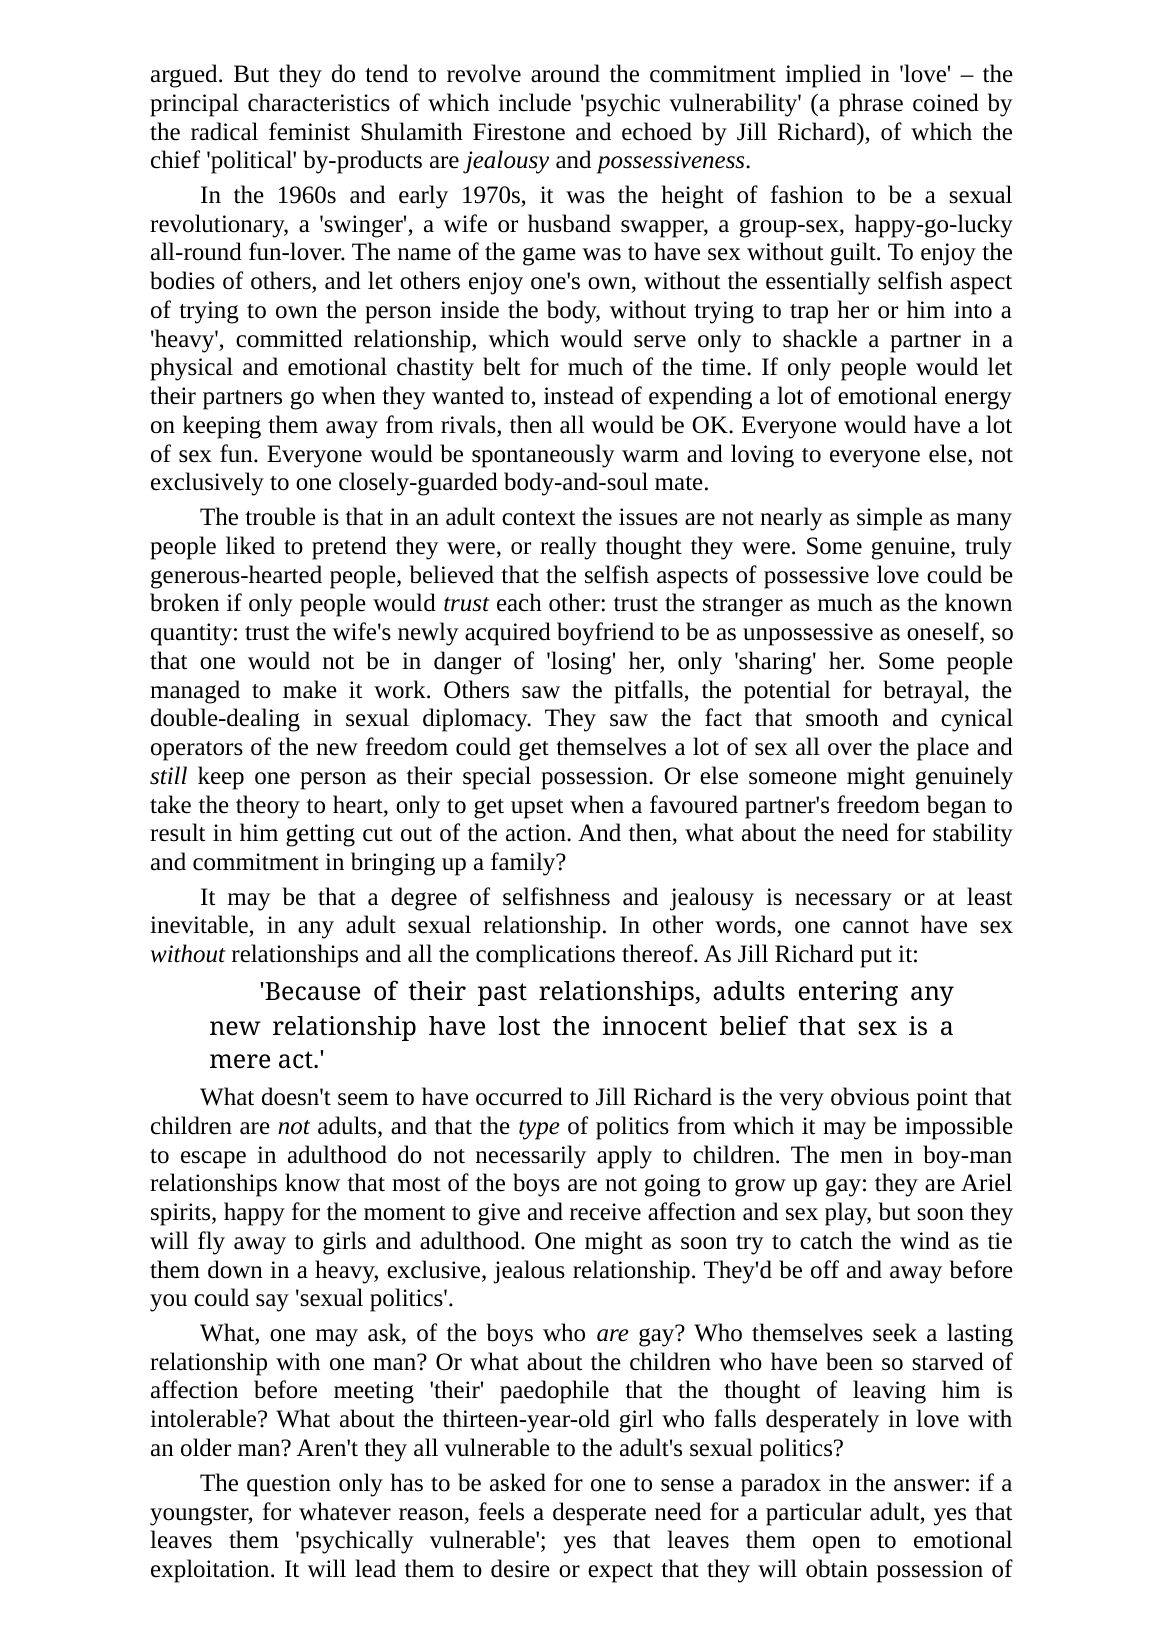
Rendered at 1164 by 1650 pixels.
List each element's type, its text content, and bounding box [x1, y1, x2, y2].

text What doesn't seem to have occurred to Jill Richard is the very obvious point that children are not adults, and that the type of politics from which it may be impossible to escape in adulthood do not necessarily apply to children. The men in boy-man relationships know that most of the boys are not going to grow up gay: they are Ariel spirits, happy for the moment to give and receive affection and sex play, but soon they will fly away to girls and adulthood. One might as soon try to catch the wind as tie them down in a heavy, exclusive, jealous relationship. They'd be off and away before you could say 'sexual politics'. [150, 1082, 1014, 1312]
text In the 1960s and early 1970s, it was the height of fashion to be a sexual revolutionary, a 'swinger', a wife or husband swapper, a group-sex, happy-go-lucky all-round fun-lover. The name of the game was to have sex without guilt. To enjoy the bodies of others, and let others enjoy one's own, without the essentially selfish aspect of trying to own the person inside the body, without trying to trap her or him into a 'heavy', committed relationship, which would serve only to shackle a partner in a physical and emotional chastity belt for much of the time. If only people would let their partners go when they wanted to, instead of expending a lot of emotional energy on keeping them away from rivals, then all would be OK. Everyone would have a lot of sex fun. Everyone would be spontaneously warm and loving to everyone else, not exclusively to one closely-guarded body-and-soul mate. [150, 180, 1014, 496]
text It may be that a degree of selfishness and jealousy is necessary or at least inevitable, in any adult sexual relationship. In other words, one cannot have sex without relationships and all the complications thereof. As Jill Richard put it: [150, 882, 1014, 968]
text 'Because of their past relationships, adults entering any new relationship have lost the innocent belief that sex is a mere act.' [209, 974, 955, 1076]
text argued. But they do tend to revolve around the commitment implied in 'love' – the principal characteristics of which include 'psychic vulnerability' (a phrase coined by the radical feminist Shulamith Firestone and echoed by Jill Richard), of which the chief 'political' by-products are jealousy and possessiveness. [150, 59, 1014, 174]
text The trouble is that in an adult context the issues are not nearly as simple as many people liked to pretend they were, or really thought they were. Some genuine, truly generous-hearted people, believed that the selfish aspects of possessive love could be broken if only people would trust each other: trust the stranger as much as the known quantity: trust the wife's newly acquired boyfriend to be as unpossessive as oneself, so that one would not be in danger of 'losing' her, only 'sharing' her. Some people managed to make it work. Others saw the pitfalls, the potential for betrayal, the double-dealing in sexual diplomacy. They saw the fact that smooth and cynical operators of the new freedom could get themselves a lot of sex all over the place and still keep one person as their special possession. Or else someone might genuinely take the theory to heart, only to get upset when a favoured partner's freedom began to result in him getting cut out of the action. And then, what about the need for stability and commitment in bringing up a family? [150, 502, 1014, 876]
text What, one may ask, of the boys who are gay? Who themselves seek a lasting relationship with one man? Or what about the children who have been so starved of affection before meeting 'their' paedophile that the thought of leaving him is intolerable? What about the thirteen-year-old girl who falls desperately in love with an older man? Aren't they all vulnerable to the adult's sexual politics? [150, 1318, 1014, 1462]
text The question only has to be asked for one to sense a paradox in the answer: if a youngster, for whatever reason, feels a desperate need for a particular adult, yes that leaves them 'psychically vulnerable'; yes that leaves them open to emotional exploitation. It will lead them to desire or expect that they will obtain possession of [150, 1468, 1014, 1583]
